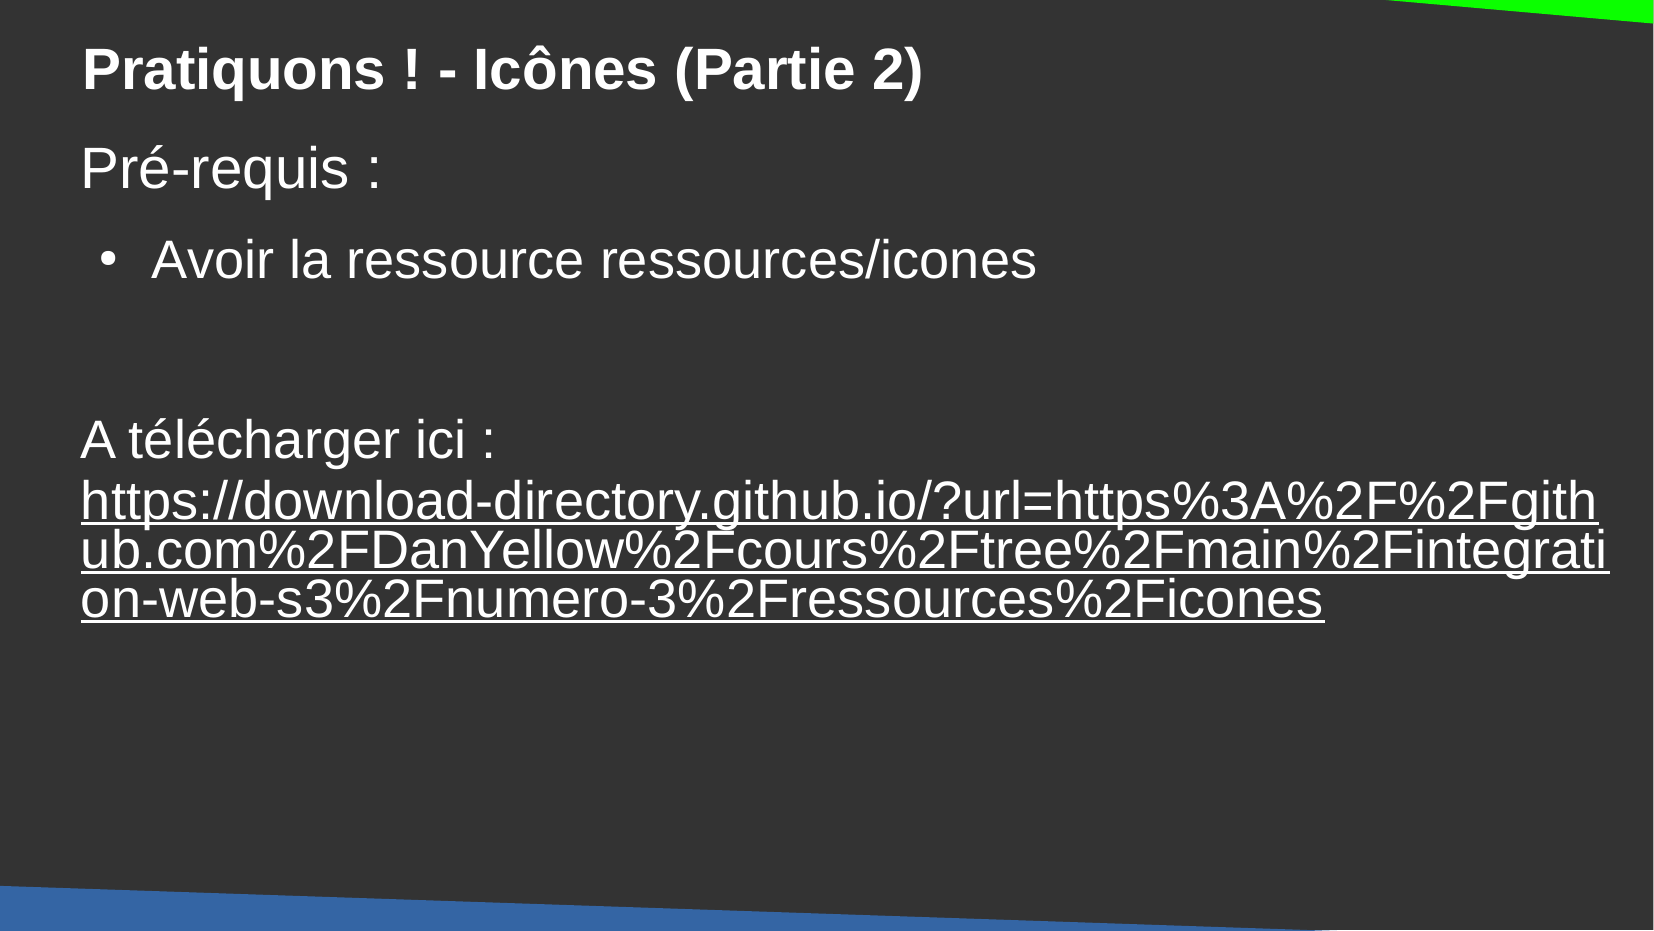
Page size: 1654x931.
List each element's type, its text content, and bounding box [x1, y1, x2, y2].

text_box [0, 885, 1337, 931]
list Pré-requis : Avoir la ressource ressources/icones A télécharger ici : https://download-directory.github.io/?url=https%3A%2F%2Fgithub.com%2FDanYellow%2Fcours%2Ftree%2Fmain%2Fintegration-web-s3%2Fnumero-3%2Fressources%2Ficones [80, 135, 1620, 721]
text_box [1385, 0, 1654, 24]
title Pratiquons ! - Icônes (Partie 2) [82, 37, 1571, 114]
